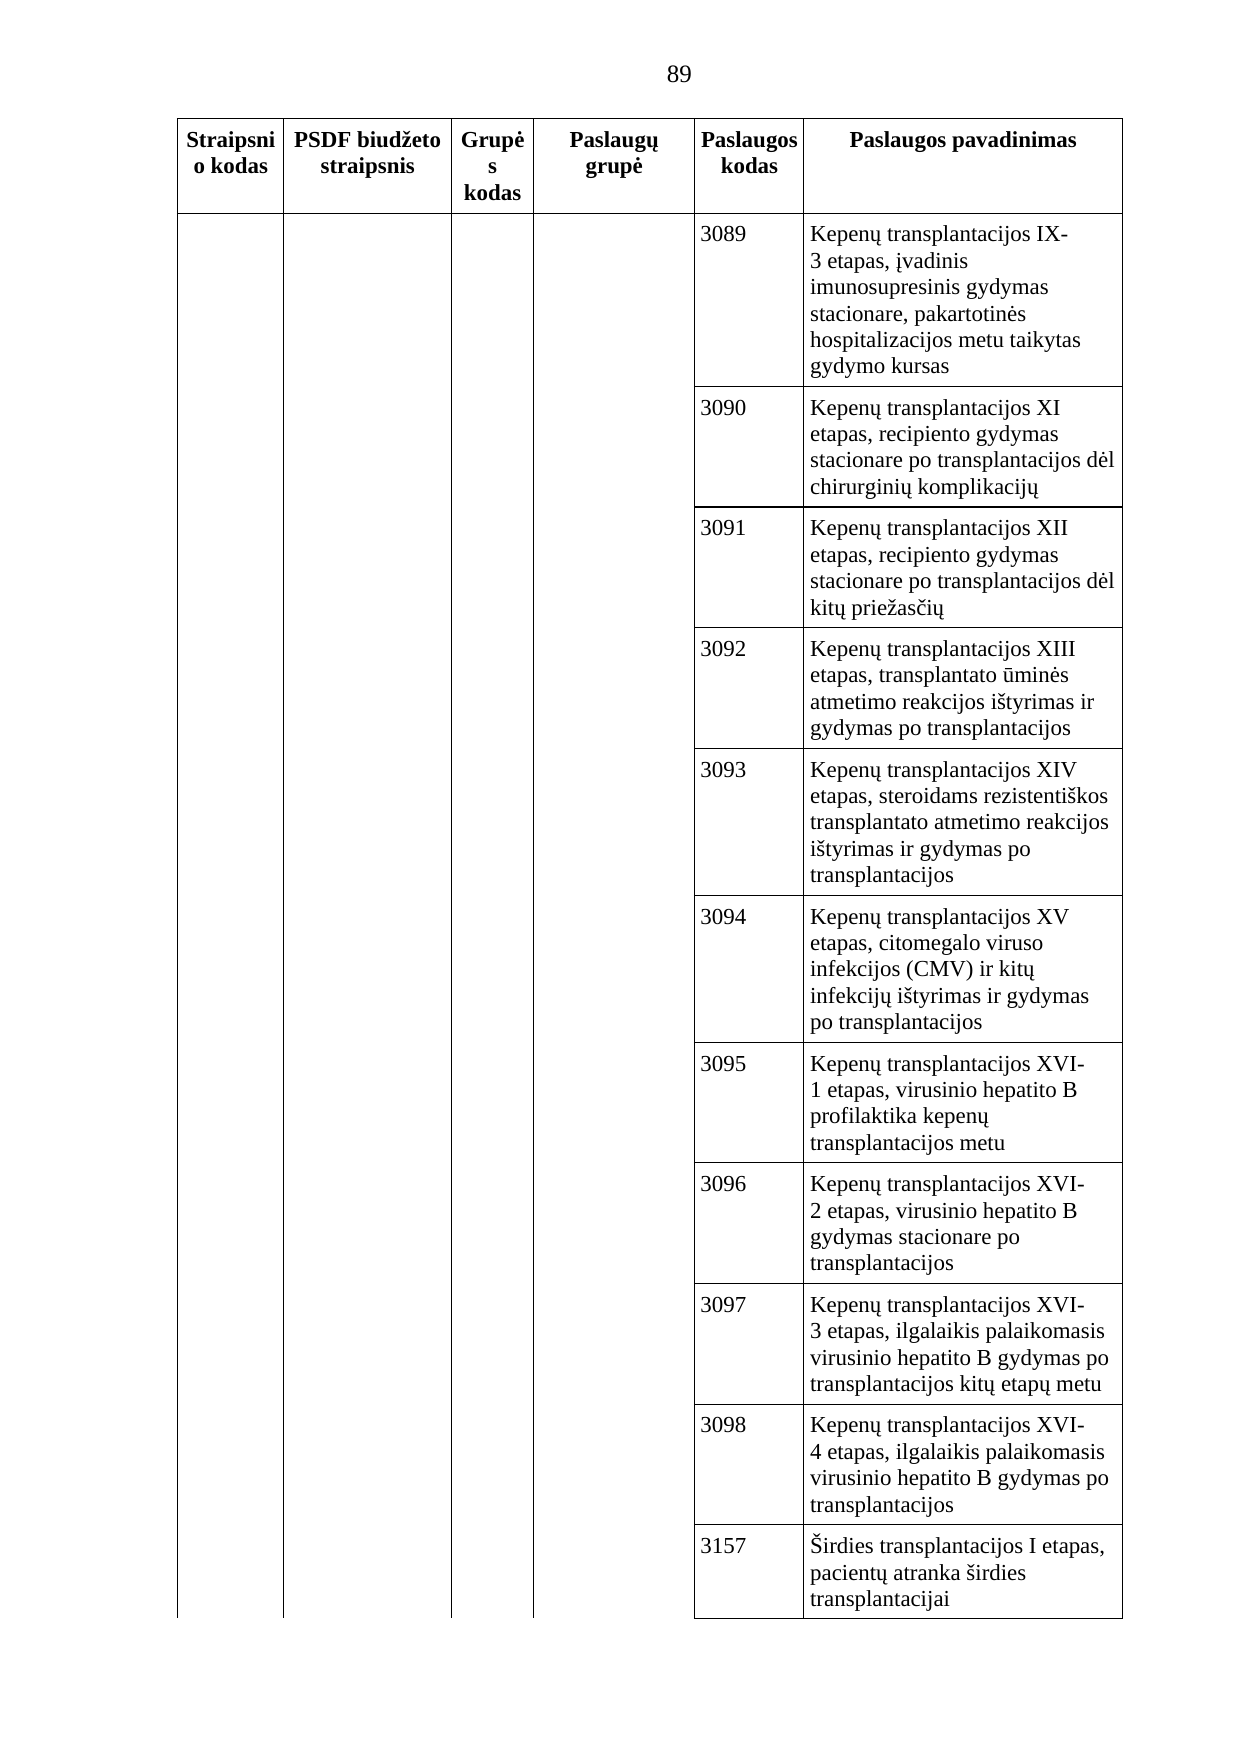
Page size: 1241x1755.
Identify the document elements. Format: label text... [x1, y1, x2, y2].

table_cell Kepenų transplantacijos XVI-1 etapas, virusinio hepatito B profilaktika kepenų transplantacijos metu [804, 1043, 1122, 1162]
table_cell 3094 [695, 896, 803, 1042]
table_cell [534, 1524, 694, 1618]
table_cell [452, 386, 533, 506]
table_header Paslaugos pavadinimas [804, 119, 1122, 212]
table_cell 3089 [695, 214, 803, 386]
table_cell [534, 748, 694, 894]
table_cell Kepenų transplantacijos XVI-3 etapas, ilgalaikis palaikomasis virusinio hepatito B gydymas po transplantacijos kitų etapų metu [804, 1284, 1122, 1403]
table_cell [178, 1042, 283, 1162]
table_cell [284, 1404, 451, 1524]
table_cell [452, 1524, 533, 1618]
table_cell 3093 [695, 749, 803, 894]
table_cell [178, 895, 283, 1042]
table_cell [452, 1162, 533, 1283]
table_cell Kepenų transplantacijos XI etapas, recipiento gydymas stacionare po transplantacijos dėl chirurginių komplikacijų [804, 387, 1122, 506]
table_header Paslaugos kodas [695, 119, 803, 212]
table_cell [452, 1404, 533, 1524]
table_cell [452, 1042, 533, 1162]
table_cell [178, 1524, 283, 1618]
table_cell [534, 506, 694, 627]
table_cell [452, 214, 533, 386]
table_cell [284, 627, 451, 748]
table_cell 3092 [695, 628, 803, 748]
table_cell Kepenų transplantacijos XVI-2 etapas, virusinio hepatito B gydymas stacionare po transplantacijos [804, 1163, 1122, 1283]
table_cell [452, 748, 533, 894]
table_cell [534, 386, 694, 506]
table_cell [284, 214, 451, 386]
table_cell [452, 506, 533, 627]
table_cell Kepenų transplantacijos XII etapas, recipiento gydymas stacionare po transplantacijos dėl kitų priežasčių [804, 508, 1122, 627]
table_cell 3157 [695, 1525, 803, 1618]
table_cell [534, 1162, 694, 1283]
table_cell Kepenų transplantacijos XVI-4 etapas, ilgalaikis palaikomasis virusinio hepatito B gydymas po transplantacijos [804, 1405, 1122, 1524]
table_cell 3090 [695, 387, 803, 506]
table_cell [178, 748, 283, 894]
table_cell [452, 895, 533, 1042]
table_cell 3098 [695, 1405, 803, 1524]
table_cell Širdies transplantacijos I etapas, pacientų atranka širdies transplantacijai [804, 1525, 1122, 1618]
table_cell [284, 895, 451, 1042]
table_cell [178, 1283, 283, 1403]
table_cell [534, 1283, 694, 1403]
table_cell [534, 214, 694, 386]
table_cell 3097 [695, 1284, 803, 1403]
table_cell 3096 [695, 1163, 803, 1283]
table_cell [284, 1042, 451, 1162]
table_cell [452, 627, 533, 748]
table_cell 3091 [695, 508, 803, 627]
table_cell Kepenų transplantacijos XIV etapas, steroidams rezistentiškos transplantato atmetimo reakcijos ištyrimas ir gydymas po transplantacijos [804, 749, 1122, 894]
table_header Straipsnio kodas [178, 119, 283, 212]
table_cell Kepenų transplantacijos IX-3 etapas, įvadinis imunosupresinis gydymas stacionare, pakartotinės hospitalizacijos metu taikytas gydymo kursas [804, 214, 1122, 386]
table_cell [534, 1404, 694, 1524]
table_cell Kepenų transplantacijos XV etapas, citomegalo viruso infekcijos (CMV) ir kitų infekcijų ištyrimas ir gydymas po transplantacijos [804, 896, 1122, 1042]
table_cell [534, 627, 694, 748]
table_cell [452, 1283, 533, 1403]
table_cell [178, 386, 283, 506]
table_cell [284, 506, 451, 627]
table_cell [178, 506, 283, 627]
table_cell [284, 1283, 451, 1403]
table_header Paslaugų grupė [534, 119, 694, 212]
table_cell [178, 627, 283, 748]
table_header PSDF biudžeto straipsnis [284, 119, 451, 212]
table_cell [534, 895, 694, 1042]
table_cell [534, 1042, 694, 1162]
table_cell [178, 214, 283, 386]
table_cell Kepenų transplantacijos XIII etapas, transplantato ūminės atmetimo reakcijos ištyrimas ir gydymas po transplantacijos [804, 628, 1122, 748]
table_header Grupės kodas [452, 119, 533, 212]
table_cell 3095 [695, 1043, 803, 1162]
table_cell [178, 1162, 283, 1283]
table_cell [284, 1524, 451, 1618]
table_cell [284, 386, 451, 506]
table_cell [178, 1404, 283, 1524]
table_cell [284, 748, 451, 894]
table_cell [284, 1162, 451, 1283]
